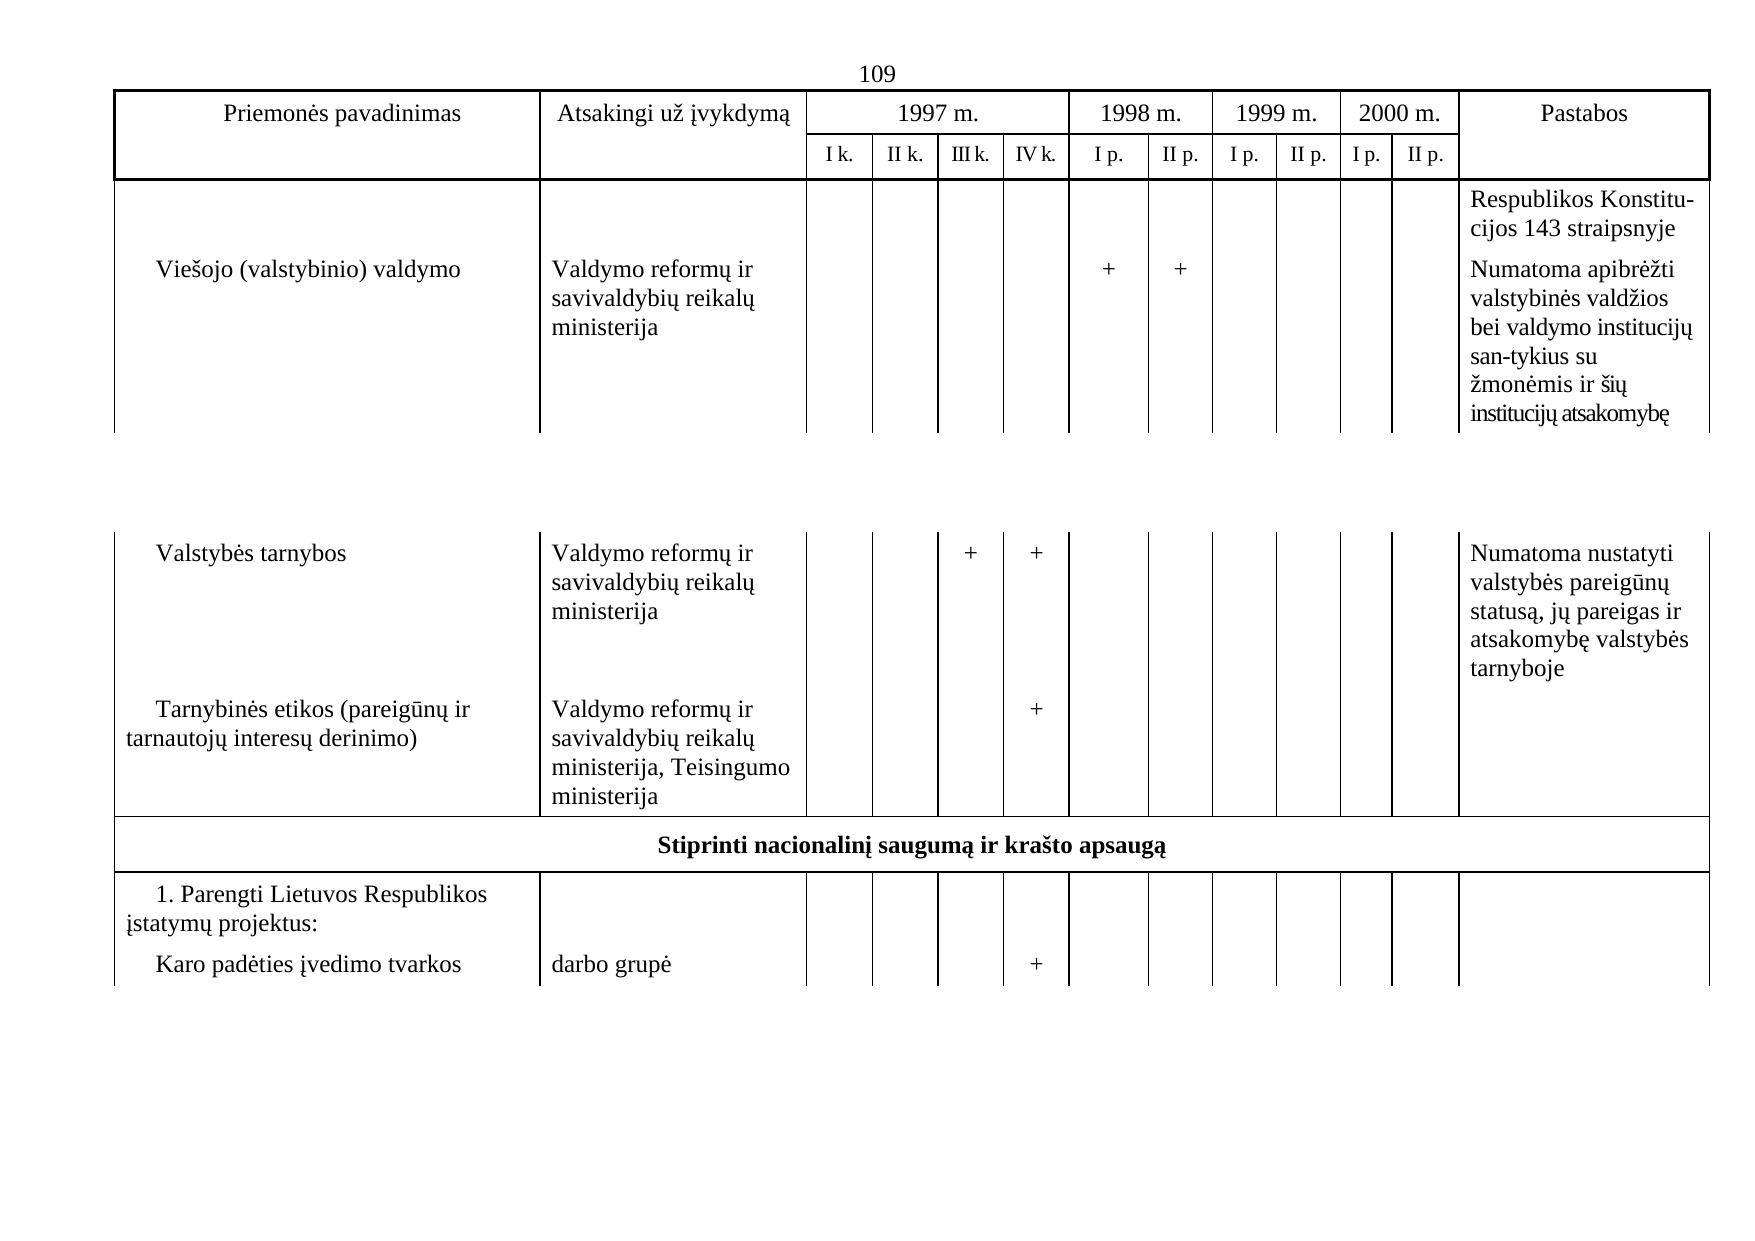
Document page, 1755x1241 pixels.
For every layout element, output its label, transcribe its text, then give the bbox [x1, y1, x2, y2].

table_cell [1341, 873, 1391, 943]
table_cell III k. [939, 135, 1003, 178]
table_cell [1277, 181, 1340, 248]
table_cell [1004, 433, 1069, 532]
table_cell Valdymo reformų ir savivaldybių reikalų ministerija [541, 248, 806, 433]
table_cell I k. [807, 135, 872, 178]
table_cell [938, 433, 1003, 532]
table_cell [541, 873, 806, 943]
table_cell + [1004, 688, 1068, 816]
table_cell [807, 943, 872, 986]
table_header Priemonės pavadinimas [116, 92, 539, 133]
table_cell + [1004, 532, 1068, 688]
table_cell + [1070, 248, 1148, 433]
table_cell [872, 433, 938, 532]
table_cell I p. [1070, 135, 1148, 178]
table_cell + [1149, 248, 1212, 433]
table_cell [1393, 873, 1458, 943]
table_cell [1070, 873, 1148, 943]
table_cell [1213, 873, 1276, 943]
table_header 2000 m. [1341, 92, 1458, 133]
table_cell Numatoma apibrėžti valstybinės valdžios bei valdymo institucijų san-tykius su žmonėmis ir šių institucijų atsakomybę [1460, 248, 1709, 433]
table_cell [807, 688, 872, 816]
table_cell [1149, 532, 1212, 688]
table_cell [1459, 433, 1709, 532]
table_cell [873, 532, 937, 688]
table_cell [1460, 943, 1709, 986]
table_cell [1213, 943, 1276, 986]
table_cell [1149, 688, 1212, 816]
table_cell [1460, 688, 1709, 816]
table_cell [1277, 688, 1340, 816]
table_header 1998 m. [1070, 92, 1212, 133]
table_cell [1213, 688, 1276, 816]
table_cell [540, 433, 807, 532]
table_cell [1004, 248, 1068, 433]
table_cell [1393, 688, 1458, 816]
table_cell [807, 181, 872, 248]
table_cell [939, 181, 1003, 248]
table_cell [939, 248, 1003, 433]
table_cell [807, 248, 872, 433]
table_cell + [1004, 943, 1068, 986]
table_cell + [939, 532, 1003, 688]
table_cell [1213, 532, 1276, 688]
table_cell [1004, 181, 1068, 248]
table_cell [873, 873, 937, 943]
table_cell [1341, 943, 1391, 986]
table_cell Karo padėties įvedimo tvarkos [115, 943, 539, 986]
table_cell [1070, 943, 1148, 986]
table_cell [115, 433, 540, 532]
table_cell [1070, 688, 1148, 816]
table_cell [115, 181, 539, 248]
table_cell [541, 133, 806, 178]
table_cell [1149, 943, 1212, 986]
table_cell [1460, 133, 1708, 178]
table_cell Viešojo (valstybinio) valdymo [115, 248, 539, 433]
table_cell II p. [1393, 135, 1458, 178]
table_cell [1341, 532, 1391, 688]
table_header 1997 m. [807, 92, 1068, 133]
table_cell IV k. [1004, 135, 1068, 178]
table_cell Respublikos Konstitu-cijos 143 straipsnyje [1460, 181, 1709, 248]
table_cell darbo grupė [541, 943, 806, 986]
table_cell [1341, 248, 1391, 433]
table_cell [1069, 433, 1148, 532]
table_cell [1392, 433, 1459, 532]
table_cell [873, 943, 937, 986]
table_cell [939, 688, 1003, 816]
table_cell [541, 181, 806, 248]
table_cell [1276, 433, 1341, 532]
table_cell [1212, 433, 1276, 532]
table_cell [1393, 943, 1458, 986]
table_cell Tarnybinės etikos (pareigūnų ir tarnautojų interesų derinimo) [115, 688, 539, 816]
table_cell [1149, 873, 1212, 943]
table_cell [1277, 532, 1340, 688]
table_cell Stiprinti nacionalinį saugumą ir krašto apsaugą [115, 817, 1709, 871]
table_cell Valstybės tarnybos [115, 532, 539, 688]
table_cell [873, 688, 937, 816]
table_cell [1341, 433, 1392, 532]
table_cell I p. [1341, 135, 1391, 178]
table_cell [873, 248, 937, 433]
table_cell [807, 532, 872, 688]
table_cell [1341, 181, 1391, 248]
table_cell [807, 433, 872, 532]
table_cell [1277, 873, 1340, 943]
table_cell [939, 873, 1003, 943]
table_cell [1393, 181, 1458, 248]
table_header Pastabos [1460, 92, 1708, 133]
table_cell [1070, 181, 1148, 248]
table_cell [1149, 181, 1212, 248]
table_header Atsakingi už įvykdymą [541, 92, 806, 133]
table_cell [939, 943, 1003, 986]
table_cell [1004, 873, 1068, 943]
table_cell Valdymo reformų ir savivaldybių reikalų ministerija, Teisingumo ministerija [541, 688, 806, 816]
table_cell Valdymo reformų ir savivaldybių reikalų ministerija [541, 532, 806, 688]
table_cell II p. [1149, 135, 1212, 178]
table_cell I p. [1213, 135, 1276, 178]
table_cell [1393, 248, 1458, 433]
table_cell [1341, 688, 1391, 816]
table_cell [1213, 248, 1276, 433]
table_cell [1277, 943, 1340, 986]
table_cell Numatoma nustatyti valstybės pareigūnų statusą, jų pareigas ir atsakomybę valstybės tarnyboje [1460, 532, 1709, 688]
table_cell 1. Parengti Lietuvos Respublikos įstatymų projektus: [115, 873, 539, 943]
table_cell II p. [1277, 135, 1340, 178]
table_cell [873, 181, 937, 248]
table_cell II k. [873, 135, 937, 178]
table_header 1999 m. [1213, 92, 1340, 133]
table_cell [1460, 873, 1709, 943]
table_cell [1277, 248, 1340, 433]
table_cell [1393, 532, 1458, 688]
table_cell [1148, 433, 1212, 532]
table_cell [1213, 181, 1276, 248]
table_cell [807, 873, 872, 943]
table_cell [116, 133, 539, 178]
table_cell [1070, 532, 1148, 688]
